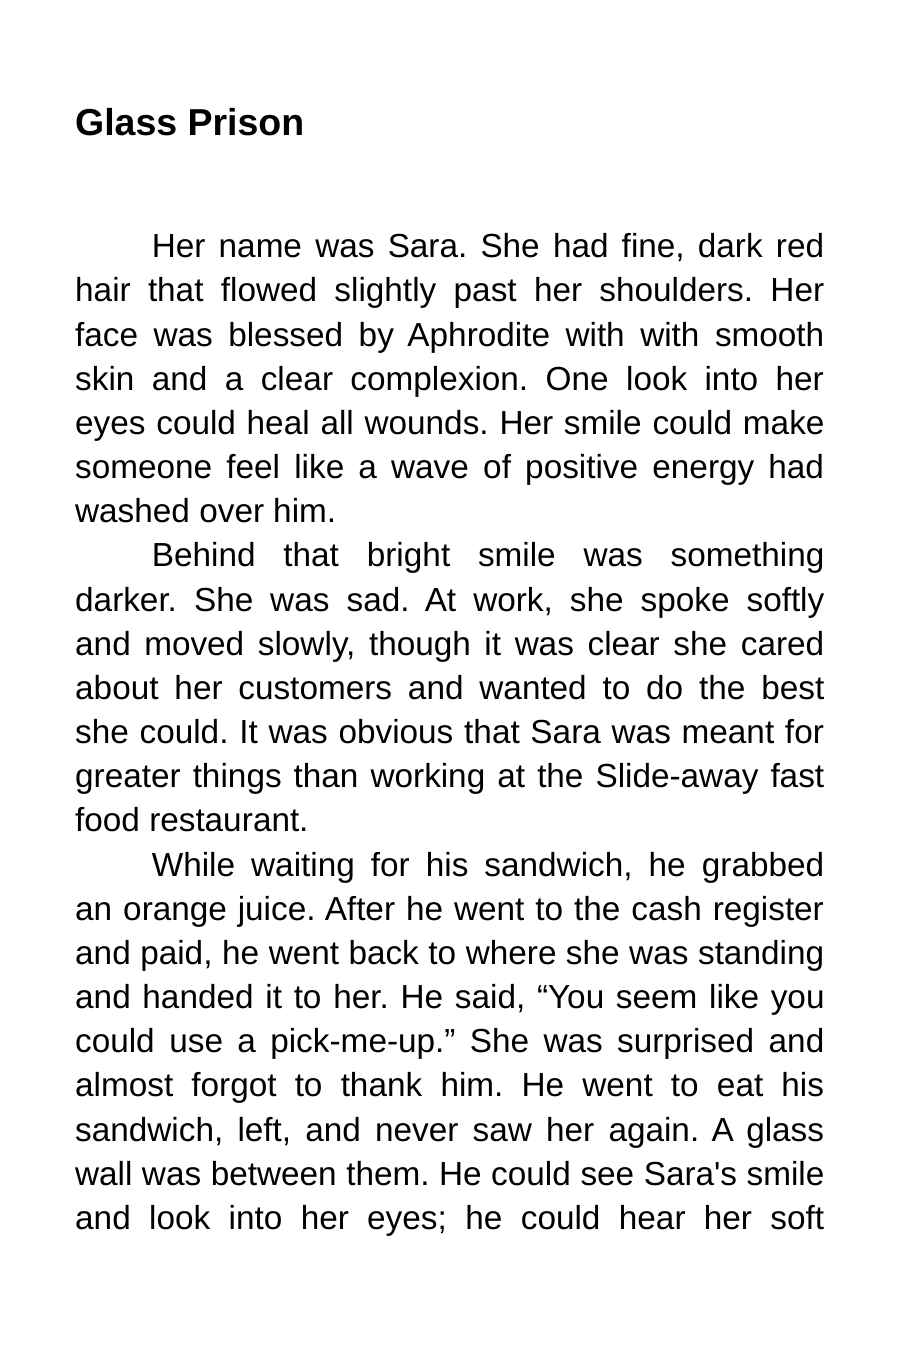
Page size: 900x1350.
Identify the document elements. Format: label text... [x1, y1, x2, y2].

subtitle Glass Prison [75, 100, 825, 143]
subtitle Her name was Sara. She had fine, dark red hair that flowed slightly past her shoulders. Her face was blessed by Aphrodite with with smooth skin and a clear complexion. One look into her eyes could heal all wounds. Her smile could make someone feel like a wave of positive energy had washed over him. [75, 226, 825, 530]
subtitle While waiting for his sandwich, he grabbed an orange juice. After he went to the cash register and paid, he went back to where she was standing and handed it to her. He said, “You seem like you could use a pick-me-up.” She was surprised and almost forgot to thank him. He went to eat his sandwich, left, and never saw her again. A glass wall was between them. He could see Sara's smile and look into her eyes; he could hear her soft [75, 845, 825, 1236]
subtitle Behind that bright smile was something darker. She was sad. At work, she spoke softly and moved slowly, though it was clear she cared about her customers and wanted to do the best she could. It was obvious that Sara was meant for greater things than working at the Slide-away fast food restaurant. [75, 536, 825, 839]
